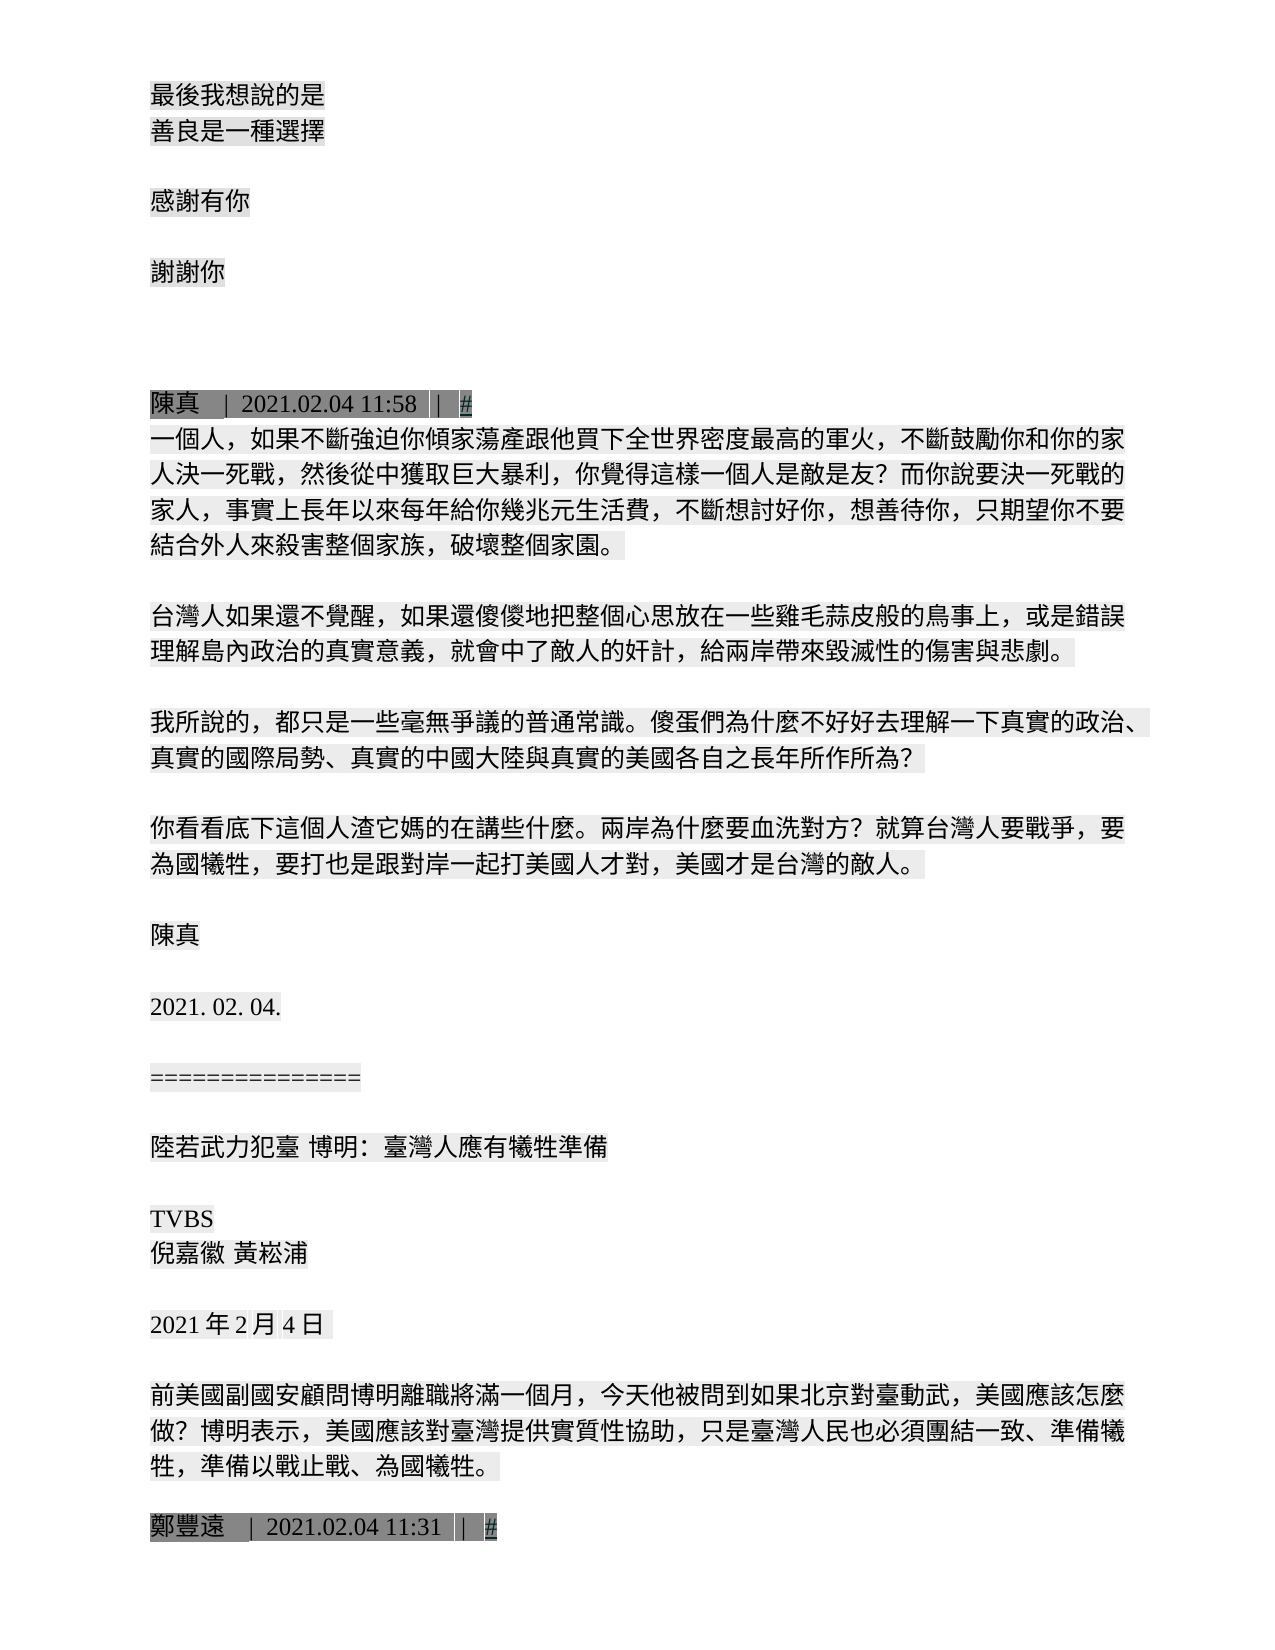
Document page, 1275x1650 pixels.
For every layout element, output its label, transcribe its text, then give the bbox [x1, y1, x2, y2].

text 鄭豐遠 | 2021.02.04 11:31 | # [150, 1506, 1125, 1542]
text 最後我想說的是 善良是一種選擇 感謝有你 謝謝你 [150, 75, 1125, 358]
text 陳真 | 2021.02.04 11:58 | # [150, 383, 1125, 419]
text 一個人，如果不斷強迫你傾家蕩產跟他買下全世界密度最高的軍火，不斷鼓勵你和你的家人決一死戰，然後從中獲取巨大暴利，你覺得這樣一個人是敵是友？而你說要決一死戰的家人，事實上長年以來每年給你幾兆元生活費，不斷想討好你，想善待你，只期望你不要結合外人來殺害整個家族，破壞整個家園。 台灣人如果還不覺醒，如果還傻儍地把整個心思放在一些雞毛蒜皮般的鳥事上，或是錯誤理解島內政治的真實意義，就會中了敵人的奸計，給兩岸帶來毀滅性的傷害與悲劇。 我所說的，都只是一些毫無爭議的普通常識。傻蛋們為什麼不好好去理解一下真實的政治、真實的國際局勢、真實的中國大陸與真實的美國各自之長年所作所為？ 你看看底下這個人渣它媽的在講些什麼。兩岸為什麼要血洗對方？就算台灣人要戰爭，要為國犧牲，要打也是跟對岸一起打美國人才對，美國才是台灣的敵人。 陳真 2021. 02. 04. =============== 陸若武力犯臺 博明：臺灣人應有犧牲準備 TVBS 倪嘉徽 黃崧浦 2021年2月4日 前美國副國安顧問博明離職將滿一個月，今天他被問到如果北京對臺動武，美國應該怎麼做？博明表示，美國應該對臺灣提供實質性協助，只是臺灣人民也必須團結一致、準備犧牲，準備以戰止戰、為國犧牲。 [150, 419, 1125, 1481]
